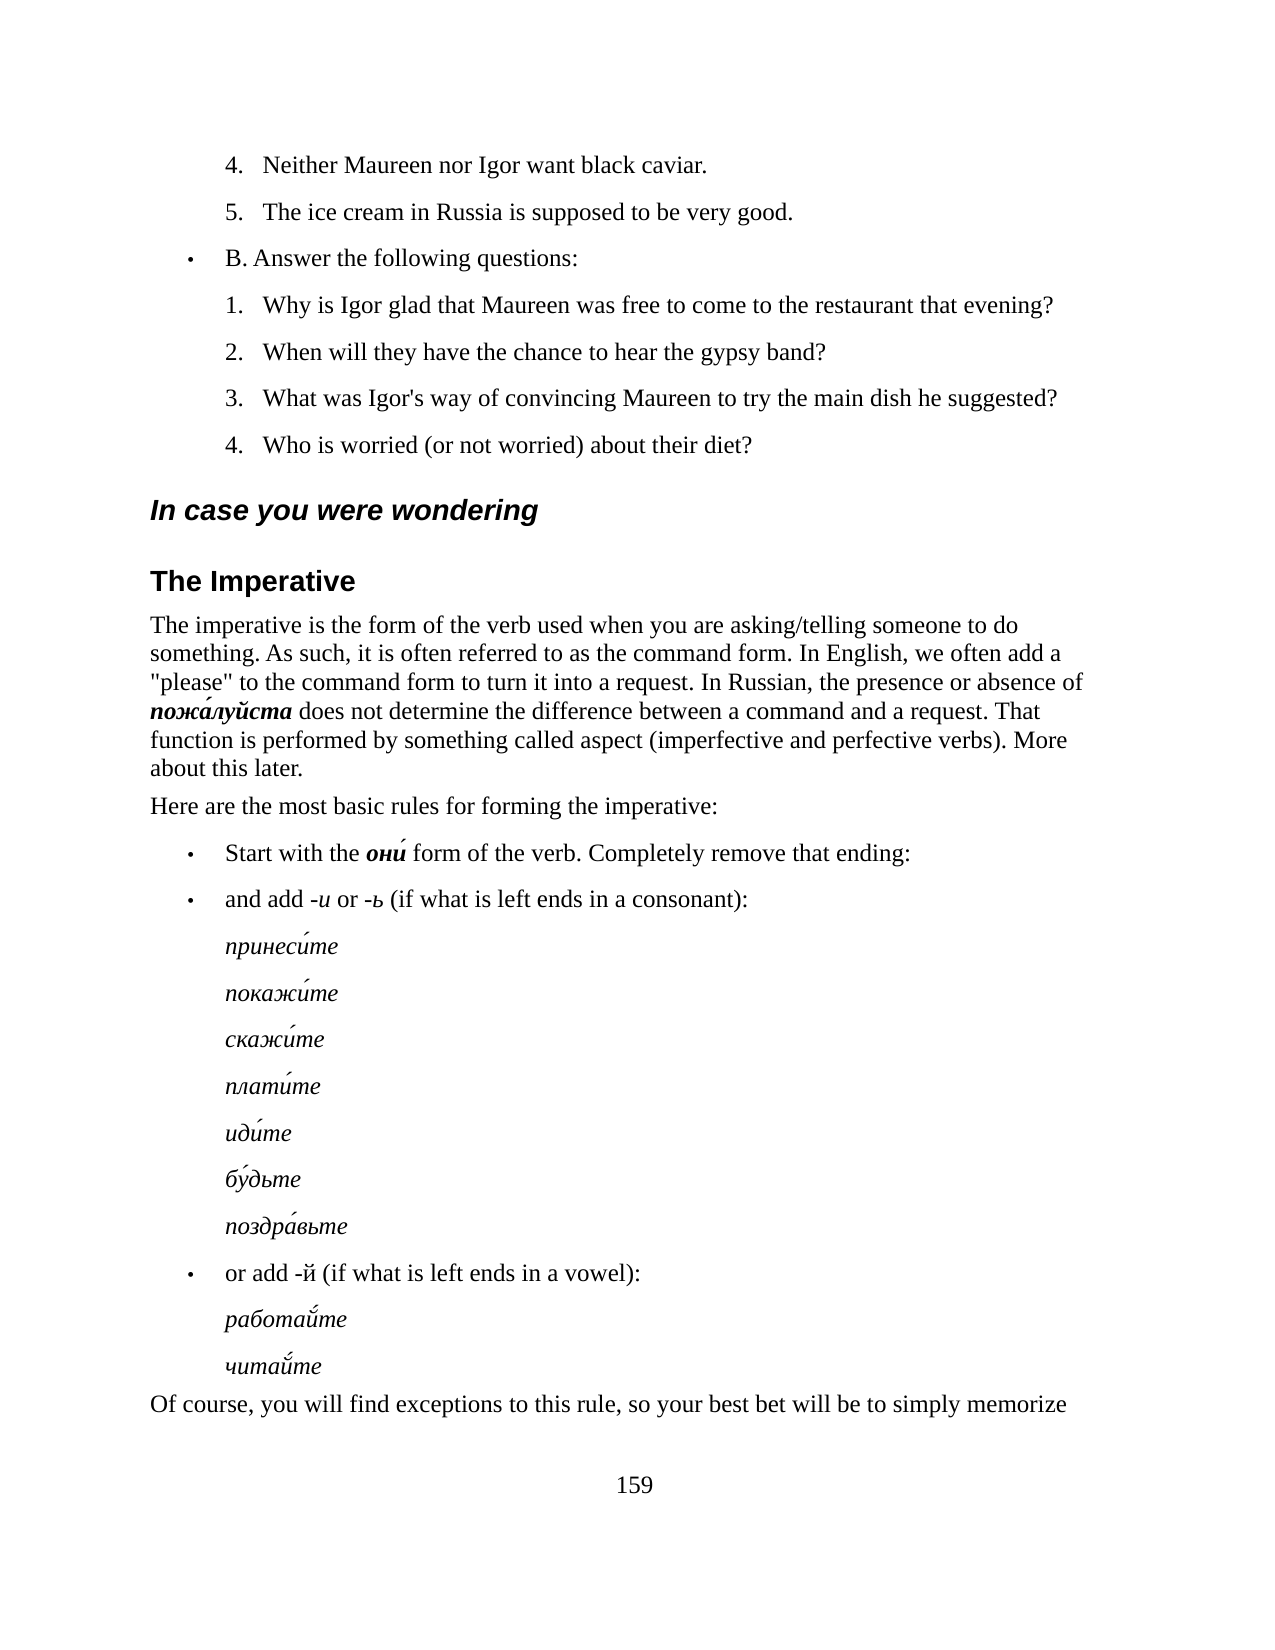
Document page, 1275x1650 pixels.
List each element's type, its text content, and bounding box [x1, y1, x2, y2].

list бу́дьте [187, 1164, 1125, 1193]
list скажи́те [187, 1024, 1125, 1053]
text Of course, you will find exceptions to this rule, so your best bet will be to simply memorize [150, 1389, 1125, 1418]
list Why is Igor glad that Maureen was free to come to the restaurant that evening? [225, 290, 1125, 319]
list работай́те [187, 1304, 1125, 1333]
list The ice cream in Russia is supposed to be very good. [225, 197, 1125, 225]
text The imperative is the form of the verb used when you are asking/telling someone to do something. As such, it is often referred to as the command form. In English, we often add a "please" to the command form to turn it into a request. In Russian, the presence or absence of пожа́луйста does not determine the difference between a command and a request. That function is performed by something called aspect (imperfective and perfective verbs). More about this later. [150, 610, 1125, 782]
list плати́те [187, 1071, 1125, 1100]
list принеси́те [187, 931, 1125, 960]
subtitle The Imperative [150, 564, 1125, 597]
list B. Answer the following questions: [187, 243, 1125, 272]
list поздра́вьте [187, 1211, 1125, 1240]
list and add -и or -ь (if what is left ends in a consonant): [187, 884, 1125, 913]
list Neither Maureen nor Igor want black caviar. [225, 150, 1125, 179]
text Here are the most basic rules for forming the imperative: [150, 791, 1125, 820]
list Start with the они́ form of the verb. Completely remove that ending: [187, 838, 1125, 867]
subtitle In case you were wondering [150, 493, 1125, 526]
list иди́те [187, 1118, 1125, 1147]
list читай́те [187, 1351, 1125, 1380]
list покажи́те [187, 978, 1125, 1007]
list When will they have the chance to hear the gypsy band? [225, 337, 1125, 365]
list What was Igor's way of convincing Maureen to try the main dish he suggested? [225, 383, 1125, 412]
list or add -й (if what is left ends in a vowel): [187, 1258, 1125, 1287]
list Who is worried (or not worried) about their diet? [225, 430, 1125, 459]
